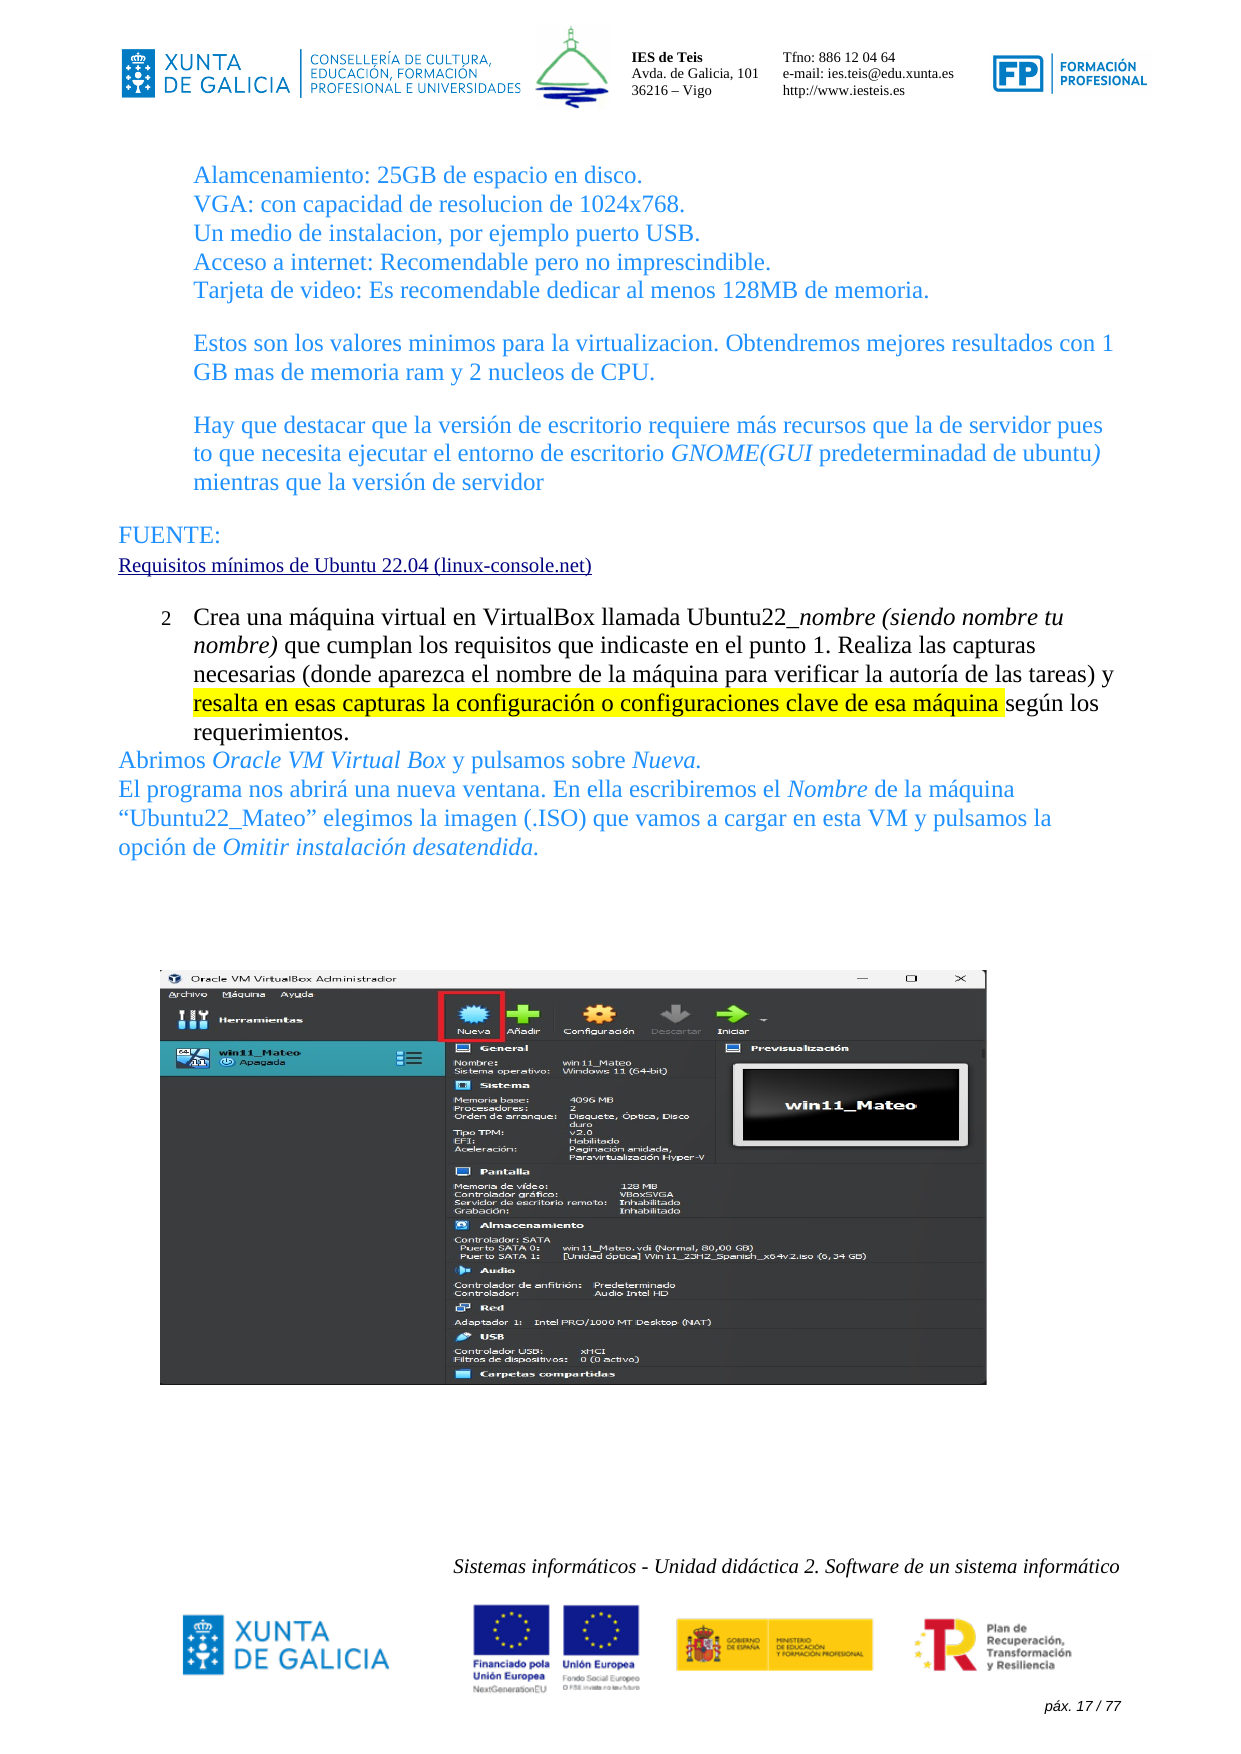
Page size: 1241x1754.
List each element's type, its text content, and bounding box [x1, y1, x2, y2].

text Acceso a internet: Recomendable pero no imprescindible. [118, 247, 1122, 275]
text FUENTE: [118, 520, 1122, 549]
text Abrimos Oracle VM Virtual Box y pulsamos sobre Nueva. [118, 745, 1122, 774]
list Crea una máquina virtual en VirtualBox llamada Ubuntu22_nombre (siendo nombre tu nombre) que cumplan los requisitos que indicaste en el punto 1. Realiza las capturas necesarias (donde aparezca el nombre de la máquina para verificar la autoría de las tareas) y resalta en esas capturas la configuración o configuraciones clave de esa máquina según los requerimientos. [156, 602, 1122, 745]
text El programa nos abrirá una nueva ventana. En ella escribiremos el Nombre de la máquina “Ubuntu22_Mateo” elegimos la imagen (.ISO) que vamos a cargar en esta VM y pulsamos la opción de Omitir instalación desatendida. [118, 774, 1122, 860]
picture [182, 1593, 1085, 1700]
text Alamcenamiento: 25GB de espacio en disco. [118, 160, 1122, 189]
picture [534, 25, 611, 110]
text Tarjeta de video: Es recomendable dedicar al menos 128MB de memoria. [118, 275, 1122, 304]
text VGA: con capacidad de resolucion de 1024x768. [118, 189, 1122, 218]
text Estos son los valores minimos para la virtualizacion. Obtendremos mejores resultados con 1 GB mas de memoria ram y 2 nucleos de CPU. [118, 328, 1122, 386]
text Requisitos mínimos de Ubuntu 22.04 (linux-console.net) [118, 549, 1122, 578]
picture [989, 50, 1153, 97]
text Un medio de instalacion, por ejemplo puerto USB. [118, 218, 1122, 247]
picture [160, 970, 987, 1385]
text Hay que destacar que la versión de escritorio requiere más recursos que la de servidor pues to que necesita ejecutar el entorno de escritorio GNOME(GUI predeterminadad de ubuntu) mientras que la versión de servidor [118, 410, 1122, 496]
picture [121, 49, 521, 98]
